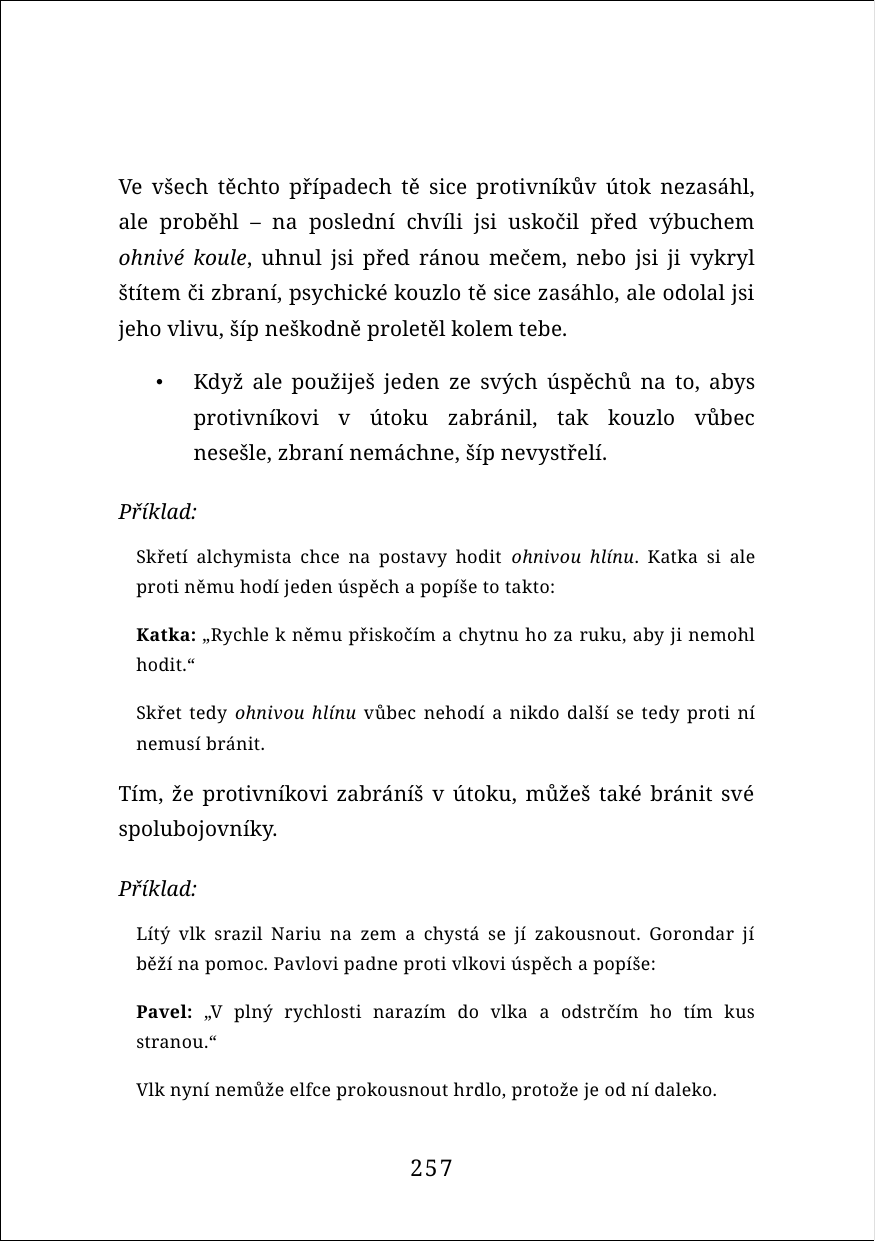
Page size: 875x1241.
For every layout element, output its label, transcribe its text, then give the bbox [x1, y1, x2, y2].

text Skřetí alchymista chce na postavy hodit ohnivou hlínu. Katka si ale proti němu hodí jeden úspěch a popíše to takto: [136, 544, 756, 599]
text Ve všech těchto případech tě sice protivníkův útok nezasáhl, ale proběhl – na poslední chvíli jsi uskočil před výbuchem ohnivé koule, uhnul jsi před ránou mečem, nebo jsi ji vykryl štítem či zbraní, psychické kouzlo tě sice zasáhlo, ale odolal jsi jeho vlivu, šíp neškodně proletěl kolem tebe. [118, 172, 756, 342]
text Příklad: [118, 874, 756, 902]
text Katka: „Rychle k němu přiskočím a chytnu ho za ruku, aby ji nemohl hodit.“ [136, 623, 756, 677]
text Skřet tedy ohnivou hlínu vůbec nehodí a nikdo další se tedy proti ní nemusí bránit. [136, 701, 756, 755]
text Lítý vlk srazil Nariu na zem a chystá se jí zakousnout. Gorondar jí běží na pomoc. Pavlovi padne proti vlkovi úspěch a popíše: [136, 921, 756, 975]
list Když ale použiješ jeden ze svých úspěchů na to, abys protivníkovi v útoku zabránil, tak kouzlo vůbec nesešle, zbraní nemáchne, šíp nevystřelí. [156, 367, 756, 467]
text Příklad: [118, 497, 756, 526]
text Pavel: „V plný rychlosti narazím do vlka a odstrčím ho tím kus stranou.“ [136, 999, 756, 1053]
text Vlk nyní nemůže elfce prokousnout hrdlo, protože je od ní daleko. [136, 1077, 756, 1101]
text Tím, že protivníkovi zabráníš v útoku, můžeš také bránit své spolubojovníky. [118, 779, 756, 843]
